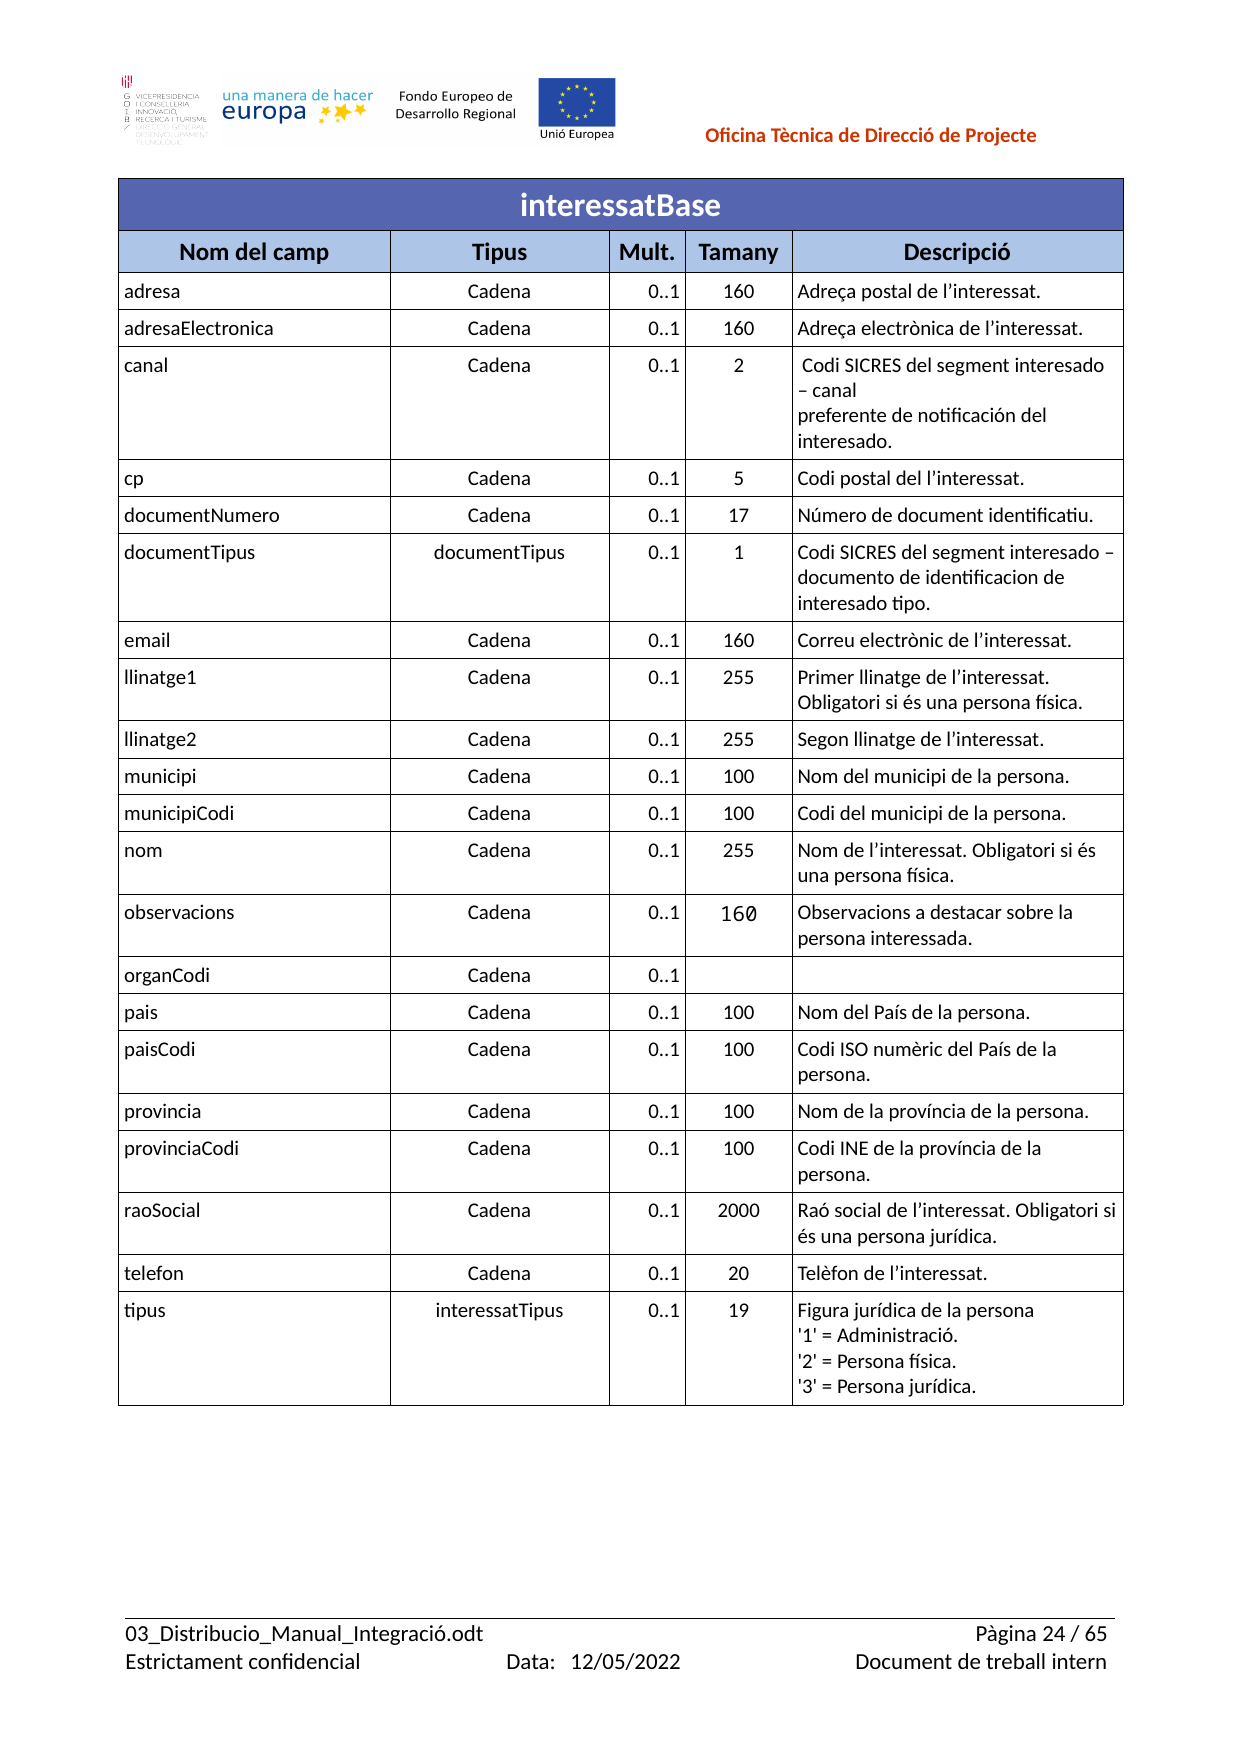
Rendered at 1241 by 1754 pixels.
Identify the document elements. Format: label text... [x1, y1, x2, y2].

table_cell 0..1 [610, 1292, 685, 1404]
table_cell Cadena [391, 310, 609, 346]
table_cell 100 [686, 1031, 792, 1092]
table_cell 0..1 [610, 460, 685, 496]
table_cell Codi INE de la província de la persona. [793, 1131, 1123, 1192]
table_cell 100 [686, 759, 792, 794]
table_cell 0..1 [610, 347, 685, 459]
table_cell Codi SICRES del segment interesado – canal preferente de notificación del interesado. [793, 347, 1123, 459]
table_cell 0..1 [610, 1094, 685, 1129]
table_cell Cadena [391, 721, 609, 757]
table_cell 5 [686, 460, 792, 496]
table_cell 255 [686, 721, 792, 757]
table_cell provincia [119, 1094, 390, 1129]
table_cell 17 [686, 497, 792, 533]
table_cell adresa [119, 273, 390, 309]
table_cell 0..1 [610, 994, 685, 1030]
table_cell telefon [119, 1255, 390, 1291]
table_cell Cadena [391, 1193, 609, 1254]
table_cell 160 [686, 895, 792, 956]
table_cell interessatTipus [391, 1292, 609, 1404]
table_cell Correu electrònic de l’interessat. [793, 622, 1123, 658]
table_cell observacions [119, 895, 390, 956]
table_cell Cadena [391, 895, 609, 956]
table_cell Codi postal del l’interessat. [793, 460, 1123, 496]
table_cell Nom del municipi de la persona. [793, 759, 1123, 794]
table_cell 100 [686, 1094, 792, 1129]
table_cell 0..1 [610, 832, 685, 894]
table_cell Raó social de l’interessat. Obligatori si és una persona jurídica. [793, 1193, 1123, 1254]
table_cell 0..1 [610, 1193, 685, 1254]
table_cell documentTipus [119, 534, 390, 621]
table_cell Cadena [391, 497, 609, 533]
table_cell canal [119, 347, 390, 459]
table_cell Primer llinatge de l’interessat. Obligatori si és una persona física. [793, 659, 1123, 720]
table_cell cp [119, 460, 390, 496]
table_cell Tamany [686, 231, 792, 272]
table_cell Adreça postal de l’interessat. [793, 273, 1123, 309]
table_cell 0..1 [610, 1255, 685, 1291]
table_cell 1 [686, 534, 792, 621]
table_cell Cadena [391, 759, 609, 794]
table_cell Cadena [391, 795, 609, 831]
picture [219, 73, 621, 147]
table_cell 0..1 [610, 759, 685, 794]
table_cell Número de document identificatiu. [793, 497, 1123, 533]
table_cell 0..1 [610, 622, 685, 658]
table_cell 0..1 [610, 534, 685, 621]
table_cell documentTipus [391, 534, 609, 621]
table_cell organCodi [119, 957, 390, 993]
table_cell Nom del camp [119, 231, 390, 272]
table_cell email [119, 622, 390, 658]
table_cell provinciaCodi [119, 1131, 390, 1192]
table_cell Codi del municipi de la persona. [793, 795, 1123, 831]
table_cell municipiCodi [119, 795, 390, 831]
table_header interessatBase [119, 179, 1123, 230]
table_cell Nom de la província de la persona. [793, 1094, 1123, 1129]
table_cell Codi SICRES del segment interesado – documento de identificacion de interesado tipo. [793, 534, 1123, 621]
table_cell documentNumero [119, 497, 390, 533]
table_cell Mult. [610, 231, 685, 272]
table_cell Figura jurídica de la persona '1' = Administració. '2' = Persona física. '3' = Persona jurídica. [793, 1292, 1123, 1404]
table_cell Cadena [391, 1131, 609, 1192]
table_cell Cadena [391, 659, 609, 720]
table_cell 20 [686, 1255, 792, 1291]
table_cell Cadena [391, 622, 609, 658]
table_cell Cadena [391, 1094, 609, 1129]
table_cell 255 [686, 832, 792, 894]
table_cell 0..1 [610, 1131, 685, 1192]
table_cell paisCodi [119, 1031, 390, 1092]
table_cell 0..1 [610, 659, 685, 720]
table_cell 160 [686, 622, 792, 658]
table_cell 0..1 [610, 795, 685, 831]
table_cell 0..1 [610, 1031, 685, 1092]
table_cell Cadena [391, 273, 609, 309]
table_cell 0..1 [610, 497, 685, 533]
table_cell 2000 [686, 1193, 792, 1254]
table_cell llinatge2 [119, 721, 390, 757]
table_cell municipi [119, 759, 390, 794]
table_cell Nom del País de la persona. [793, 994, 1123, 1030]
table_cell 19 [686, 1292, 792, 1404]
table_cell Codi ISO numèric del País de la persona. [793, 1031, 1123, 1092]
table_cell 100 [686, 795, 792, 831]
table_cell 0..1 [610, 310, 685, 346]
table_cell 255 [686, 659, 792, 720]
picture [118, 73, 213, 147]
table_cell 100 [686, 994, 792, 1030]
table_cell [793, 957, 1123, 993]
table_cell 160 [686, 273, 792, 309]
table_cell 160 [686, 310, 792, 346]
table_cell Segon llinatge de l’interessat. [793, 721, 1123, 757]
table_cell raoSocial [119, 1193, 390, 1254]
table_cell nom [119, 832, 390, 894]
table_cell adresaElectronica [119, 310, 390, 346]
table_cell Adreça electrònica de l’interessat. [793, 310, 1123, 346]
table_cell Cadena [391, 1031, 609, 1092]
table_cell pais [119, 994, 390, 1030]
table_cell 0..1 [610, 721, 685, 757]
table_cell Nom de l’interessat. Obligatori si és una persona física. [793, 832, 1123, 894]
table_cell Telèfon de l’interessat. [793, 1255, 1123, 1291]
table_cell llinatge1 [119, 659, 390, 720]
table_cell 100 [686, 1131, 792, 1192]
table_cell Cadena [391, 994, 609, 1030]
table_cell Cadena [391, 957, 609, 993]
table_cell [686, 957, 792, 993]
table_cell 2 [686, 347, 792, 459]
table_cell Observacions a destacar sobre la persona interessada. [793, 895, 1123, 956]
table_cell Cadena [391, 347, 609, 459]
table_cell Cadena [391, 832, 609, 894]
table_cell 0..1 [610, 273, 685, 309]
table_cell Cadena [391, 1255, 609, 1291]
table_cell Descripció [793, 231, 1123, 272]
table_cell 0..1 [610, 895, 685, 956]
table_cell 0..1 [610, 957, 685, 993]
table_cell Cadena [391, 460, 609, 496]
table_cell tipus [119, 1292, 390, 1404]
table_cell Tipus [391, 231, 609, 272]
